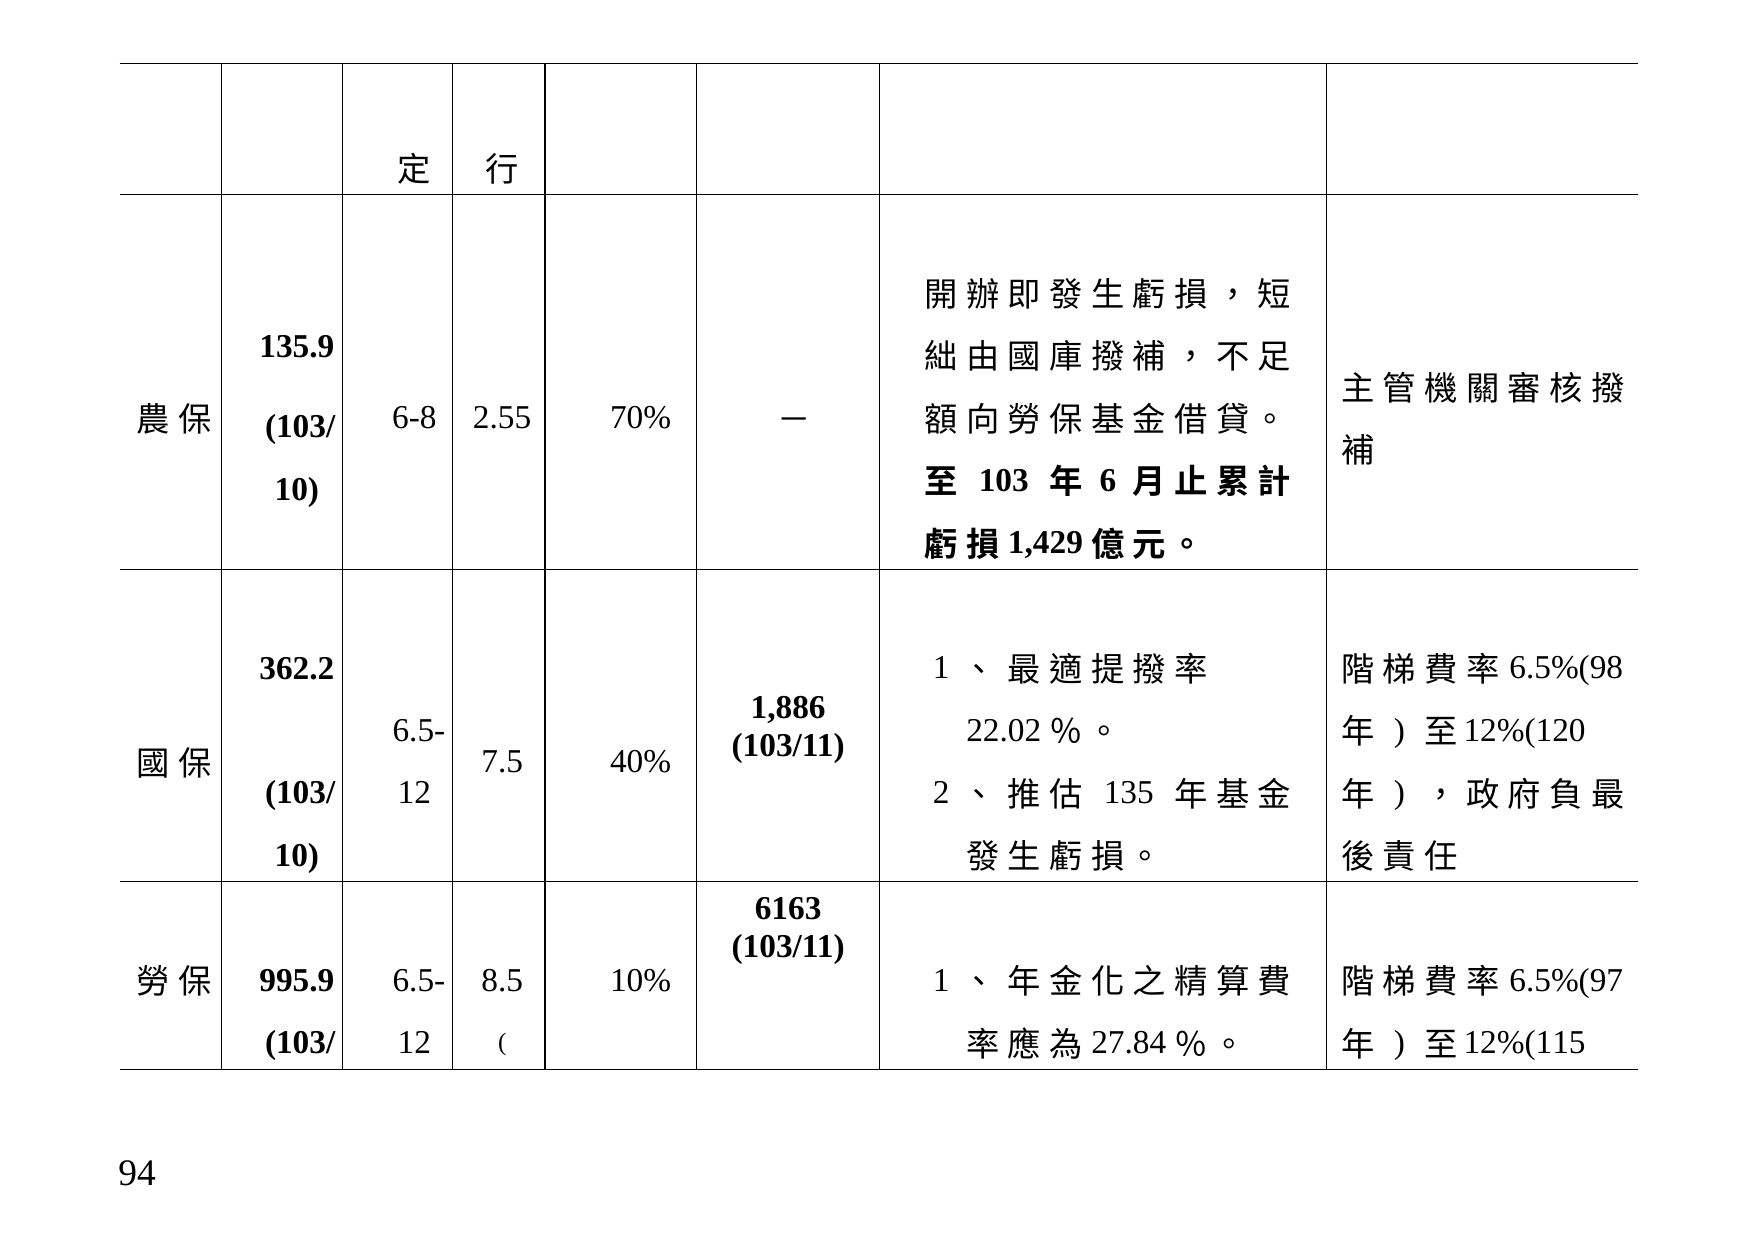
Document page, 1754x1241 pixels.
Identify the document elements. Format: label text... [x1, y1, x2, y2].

table_cell 勞保 [120, 882, 221, 1068]
table_cell 階梯費率6.5%(97年)至12%(115 [1327, 882, 1637, 1068]
table_cell 開辦即發生虧損，短絀由國庫撥補，不足額向勞保基金借貸。至103年6月止累計虧損1,429億元。 [880, 195, 1326, 568]
table_cell 7.5 [453, 570, 544, 881]
table_cell 1、最適提撥率22.02％。 2、推估135年基金發生虧損。 [880, 570, 1326, 881]
table_cell 10% [546, 882, 696, 1068]
table_cell 6163 (103/11) [697, 882, 879, 1068]
table_cell 1,886 (103/11) [697, 570, 879, 881]
table_header [880, 64, 1326, 193]
table_cell 135.9 (103/10) [222, 195, 342, 568]
table_header [697, 64, 879, 193]
table_cell 6.5-12 [343, 882, 452, 1068]
table_cell 6.5-12 [343, 570, 452, 881]
table_cell 國保 [120, 570, 221, 881]
table_cell 2.55 [453, 195, 544, 568]
table_header [120, 64, 221, 193]
table_cell 農保 [120, 195, 221, 568]
table_cell 70% [546, 195, 696, 568]
table_header [1327, 64, 1637, 193]
table_header [222, 64, 342, 193]
table_cell 6-8 [343, 195, 452, 568]
table_cell 定 [343, 64, 452, 193]
table_cell － [697, 195, 879, 568]
table_header [546, 64, 696, 193]
table_cell 行 [453, 64, 544, 193]
table_cell 995.9 (103/ [222, 882, 342, 1068]
table_cell 40% [546, 570, 696, 881]
table_cell 1、年金化之精算費率應為27.84％。 [880, 882, 1326, 1068]
table_cell 主管機關審核撥補 [1327, 195, 1637, 568]
table_cell 362.2 (103/10) [222, 570, 342, 881]
table_cell 階梯費率6.5%(98年)至12%(120年)，政府負最後責任 [1327, 570, 1637, 881]
table_cell 8.5 ( [453, 882, 544, 1068]
